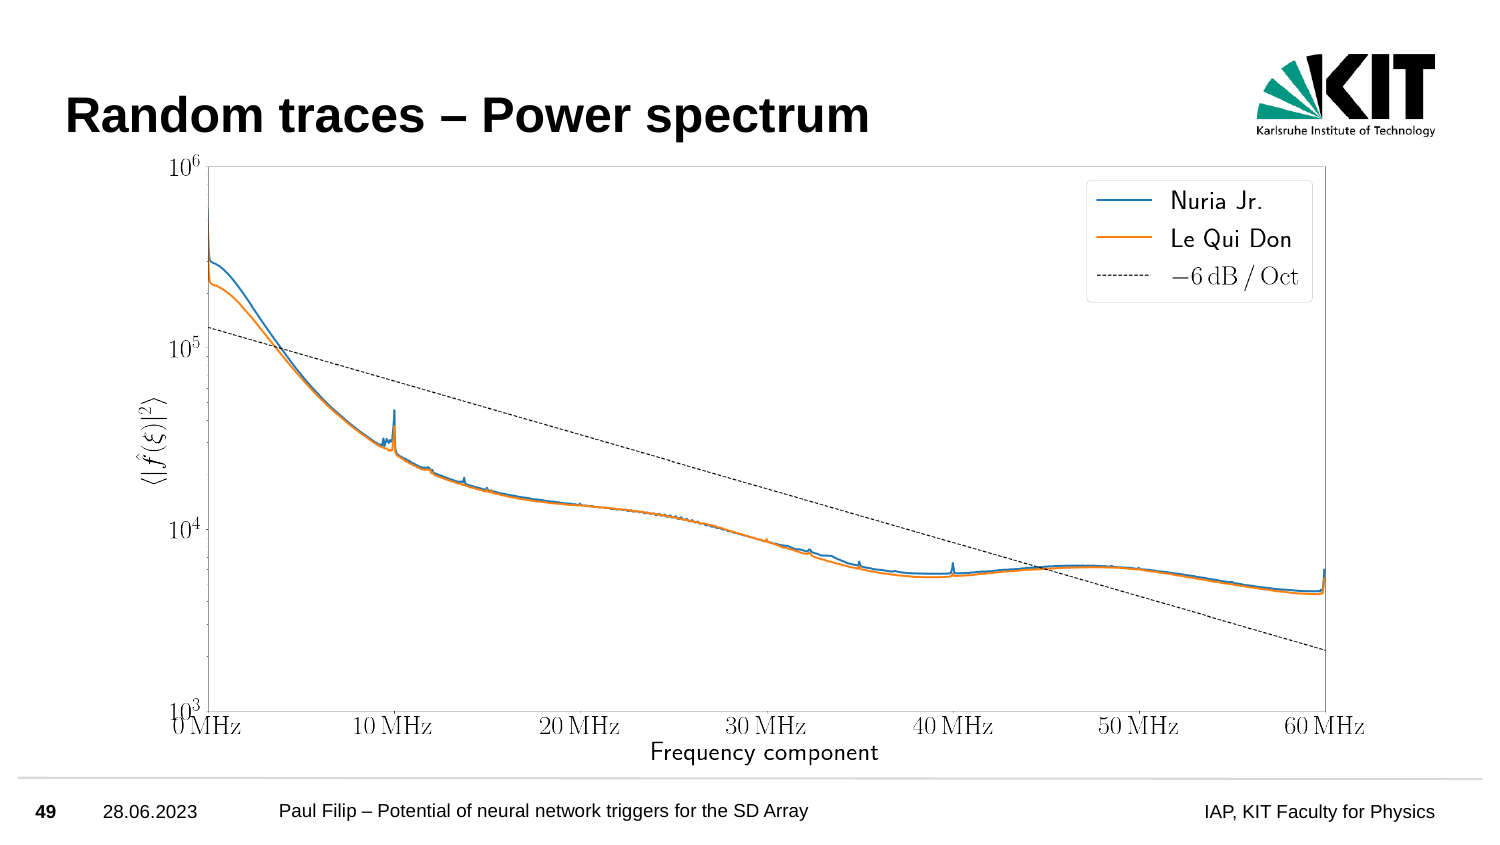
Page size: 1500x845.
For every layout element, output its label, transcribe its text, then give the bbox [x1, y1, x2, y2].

title Random traces – Power spectrum [64, 48, 1192, 144]
slide_number 3 [35, 778, 89, 844]
picture [130, 152, 1370, 770]
picture [1257, 54, 1435, 137]
slide_number 28.06.2023 [102, 778, 272, 844]
